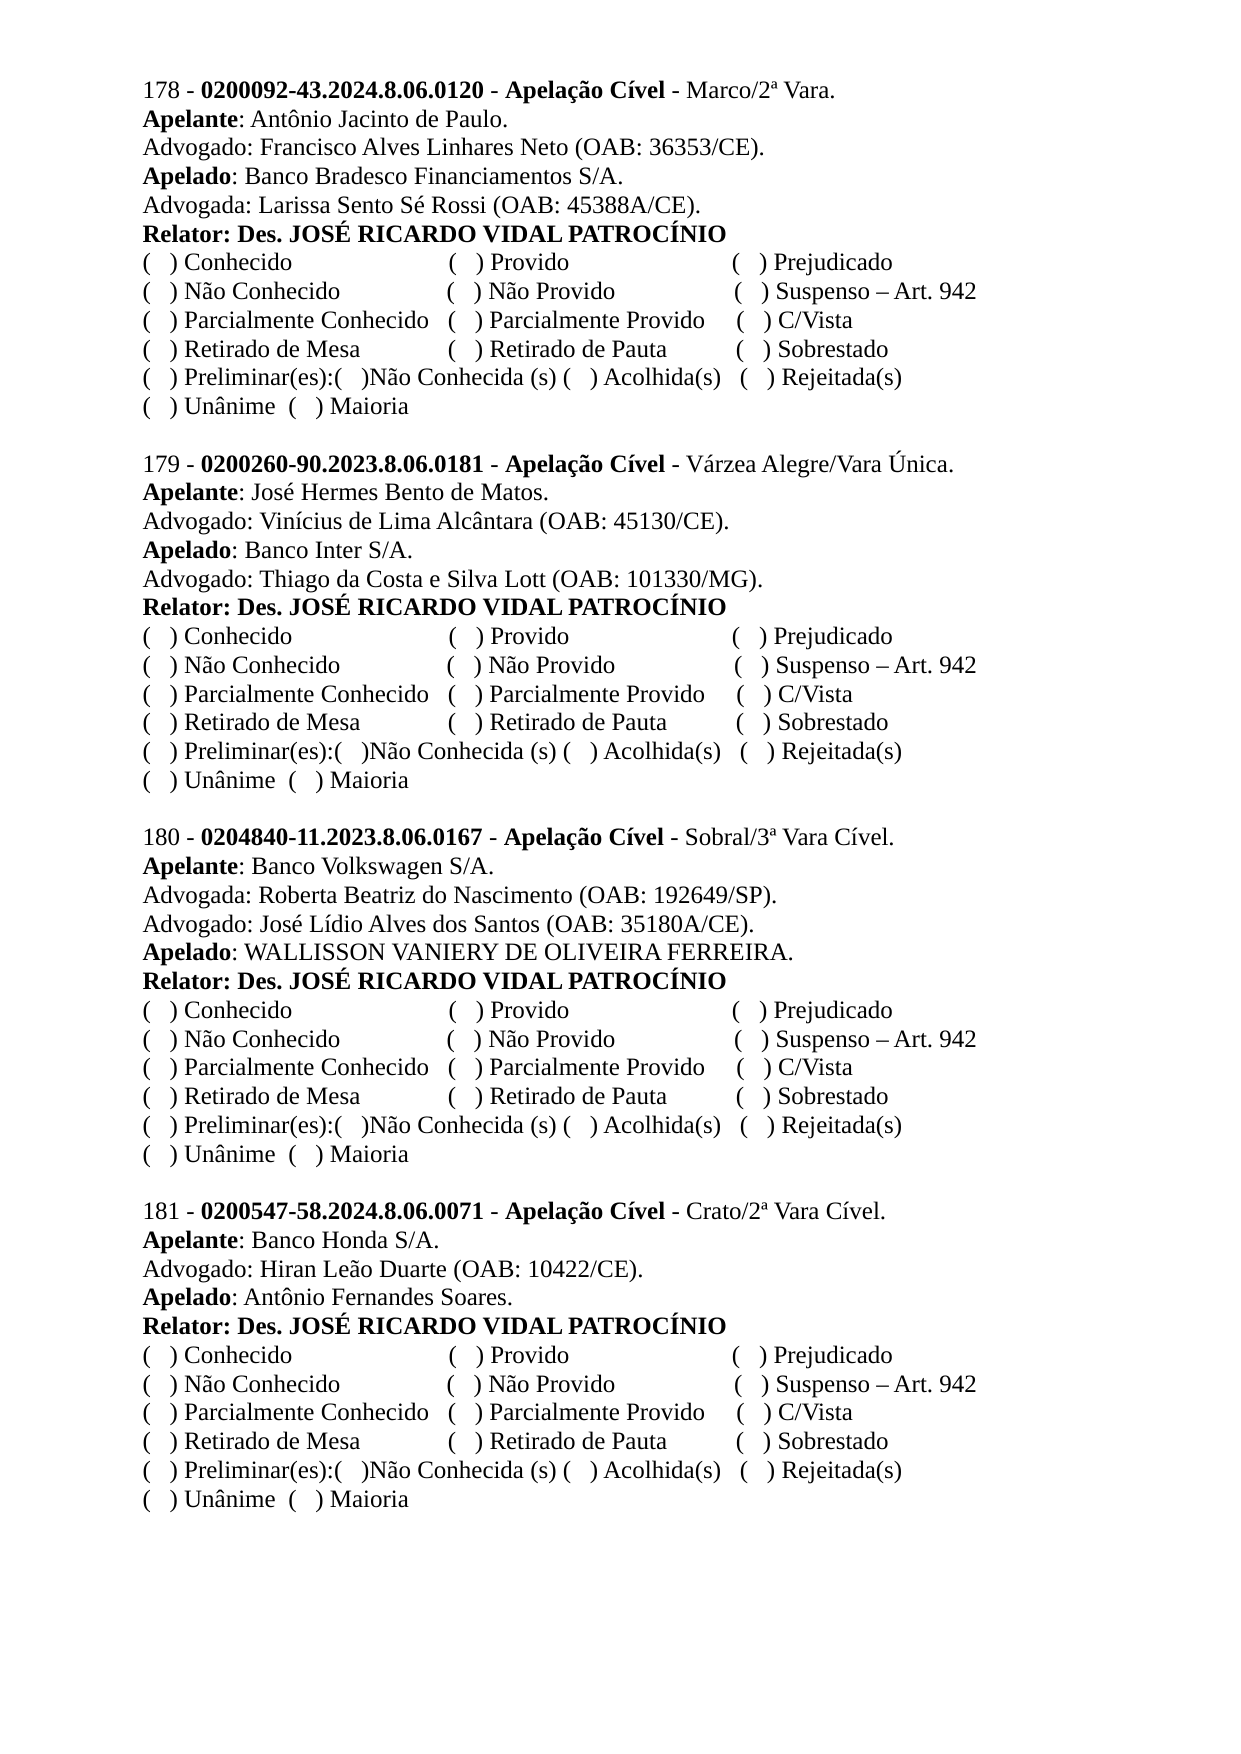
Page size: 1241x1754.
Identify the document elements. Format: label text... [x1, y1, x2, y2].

text Apelado: Banco Bradesco Financiamentos S/A. [142, 161, 1141, 190]
text ( ) Preliminar(es):( )Não Conhecida (s) ( ) Acolhida(s) ( ) Rejeitada(s) [142, 736, 1158, 765]
text ( ) Unânime ( ) Maioria [142, 1139, 1158, 1167]
text ( ) Não Conhecido ( ) Não Provido ( ) Suspenso – Art. 942 [142, 650, 1158, 679]
text ( ) Unânime ( ) Maioria [142, 765, 1158, 794]
text Apelado: Banco Inter S/A. [142, 535, 1141, 564]
text ( ) Conhecido ( ) Provido ( ) Prejudicado [142, 1340, 1141, 1369]
text Relator: Des. JOSÉ RICARDO VIDAL PATROCÍNIO [142, 1311, 1141, 1340]
text ( ) Conhecido ( ) Provido ( ) Prejudicado [142, 995, 1141, 1024]
text ( ) Unânime ( ) Maioria [142, 1484, 1158, 1512]
text 178 - 0200092-43.2024.8.06.0120 - Apelação Cível - Marco/2ª Vara. [142, 75, 1141, 104]
text ( ) Retirado de Mesa ( ) Retirado de Pauta ( ) Sobrestado [142, 707, 1158, 736]
text ( ) Preliminar(es):( )Não Conhecida (s) ( ) Acolhida(s) ( ) Rejeitada(s) [142, 362, 1158, 391]
text Apelado: Antônio Fernandes Soares. [142, 1282, 1141, 1311]
text ( ) Conhecido ( ) Provido ( ) Prejudicado [142, 247, 1141, 276]
text Advogado: Vinícius de Lima Alcântara (OAB: 45130/CE). [142, 506, 1141, 535]
text Advogado: José Lídio Alves dos Santos (OAB: 35180A/CE). [142, 909, 1141, 937]
text ( ) Conhecido ( ) Provido ( ) Prejudicado [142, 621, 1141, 650]
text ( ) Preliminar(es):( )Não Conhecida (s) ( ) Acolhida(s) ( ) Rejeitada(s) [142, 1455, 1158, 1484]
text Relator: Des. JOSÉ RICARDO VIDAL PATROCÍNIO [142, 966, 1141, 995]
text Advogado: Francisco Alves Linhares Neto (OAB: 36353/CE). [142, 132, 1141, 161]
text Advogada: Roberta Beatriz do Nascimento (OAB: 192649/SP). [142, 880, 1141, 909]
text ( ) Unânime ( ) Maioria [142, 391, 1158, 420]
text ( ) Não Conhecido ( ) Não Provido ( ) Suspenso – Art. 942 [142, 276, 1158, 305]
text Apelante: Antônio Jacinto de Paulo. [142, 104, 1141, 132]
text Advogado: Thiago da Costa e Silva Lott (OAB: 101330/MG). [142, 564, 1141, 592]
text ( ) Preliminar(es):( )Não Conhecida (s) ( ) Acolhida(s) ( ) Rejeitada(s) [142, 1110, 1158, 1139]
text ( ) Parcialmente Conhecido ( ) Parcialmente Provido ( ) C/Vista [142, 1397, 1158, 1426]
text ( ) Retirado de Mesa ( ) Retirado de Pauta ( ) Sobrestado [142, 1081, 1158, 1110]
text Relator: Des. JOSÉ RICARDO VIDAL PATROCÍNIO [142, 219, 1141, 247]
text ( ) Não Conhecido ( ) Não Provido ( ) Suspenso – Art. 942 [142, 1369, 1158, 1397]
text 179 - 0200260-90.2023.8.06.0181 - Apelação Cível - Várzea Alegre/Vara Única. [142, 449, 1141, 477]
text Advogada: Larissa Sento Sé Rossi (OAB: 45388A/CE). [142, 190, 1141, 219]
text ( ) Não Conhecido ( ) Não Provido ( ) Suspenso – Art. 942 [142, 1024, 1158, 1052]
text Apelante: Banco Volkswagen S/A. [142, 851, 1141, 880]
text Apelante: José Hermes Bento de Matos. [142, 477, 1141, 506]
text ( ) Parcialmente Conhecido ( ) Parcialmente Provido ( ) C/Vista [142, 1052, 1158, 1081]
text Apelado: WALLISSON VANIERY DE OLIVEIRA FERREIRA. [142, 937, 1141, 966]
text ( ) Parcialmente Conhecido ( ) Parcialmente Provido ( ) C/Vista [142, 305, 1158, 334]
text ( ) Retirado de Mesa ( ) Retirado de Pauta ( ) Sobrestado [142, 1426, 1158, 1455]
text Apelante: Banco Honda S/A. [142, 1225, 1141, 1254]
text ( ) Retirado de Mesa ( ) Retirado de Pauta ( ) Sobrestado [142, 334, 1158, 362]
text Relator: Des. JOSÉ RICARDO VIDAL PATROCÍNIO [142, 592, 1141, 621]
text 180 - 0204840-11.2023.8.06.0167 - Apelação Cível - Sobral/3ª Vara Cível. [142, 822, 1141, 851]
text ( ) Parcialmente Conhecido ( ) Parcialmente Provido ( ) C/Vista [142, 679, 1158, 707]
text 181 - 0200547-58.2024.8.06.0071 - Apelação Cível - Crato/2ª Vara Cível. [142, 1196, 1141, 1225]
text Advogado: Hiran Leão Duarte (OAB: 10422/CE). [142, 1254, 1141, 1282]
